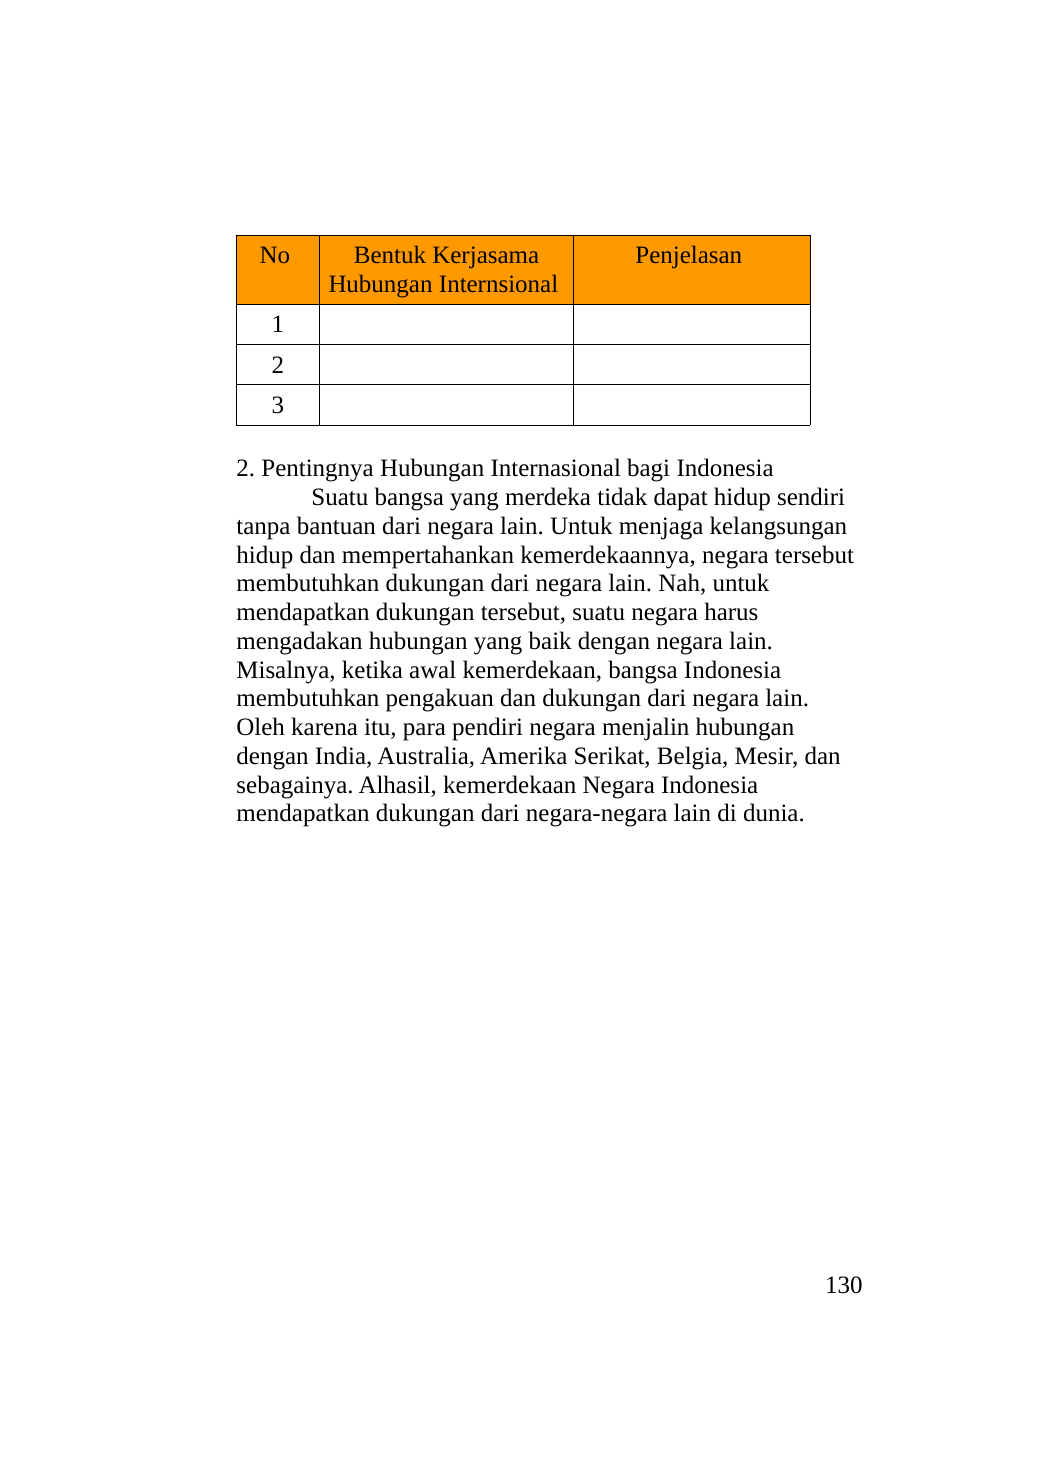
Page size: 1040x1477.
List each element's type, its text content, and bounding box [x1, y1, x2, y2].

table_cell [320, 345, 573, 384]
table_header Penjelasan [574, 236, 810, 304]
table_cell [574, 345, 810, 384]
table_cell 1 [237, 305, 319, 344]
table_cell [574, 305, 810, 344]
table_header No [237, 236, 319, 304]
table_cell [320, 305, 573, 344]
table_cell [574, 385, 810, 425]
text 2. Pentingnya Hubungan Internasional bagi Indonesia [236, 453, 862, 482]
table_header Bentuk Kerjasama Hubungan Internsional [320, 236, 573, 304]
text Suatu bangsa yang merdeka tidak dapat hidup sendiri tanpa bantuan dari negara lain. Untuk menjaga kelangsungan hidup dan mempertahankan kemerdekaannya, negara tersebut membutuhkan dukungan dari negara lain. Nah, untuk mendapatkan dukungan tersebut, suatu negara harus mengadakan hubungan yang baik dengan negara lain. Misalnya, ketika awal kemerdekaan, bangsa Indonesia membutuhkan pengakuan dan dukungan dari negara lain. Oleh karena itu, para pendiri negara menjalin hubungan dengan India, Australia, Amerika Serikat, Belgia, Mesir, dan sebagainya. Alhasil, kemerdekaan Negara Indonesia mendapatkan dukungan dari negara-negara lain di dunia. [236, 482, 862, 827]
table_cell 2 [237, 345, 319, 384]
table_cell 3 [237, 385, 319, 425]
table_cell [320, 385, 573, 425]
